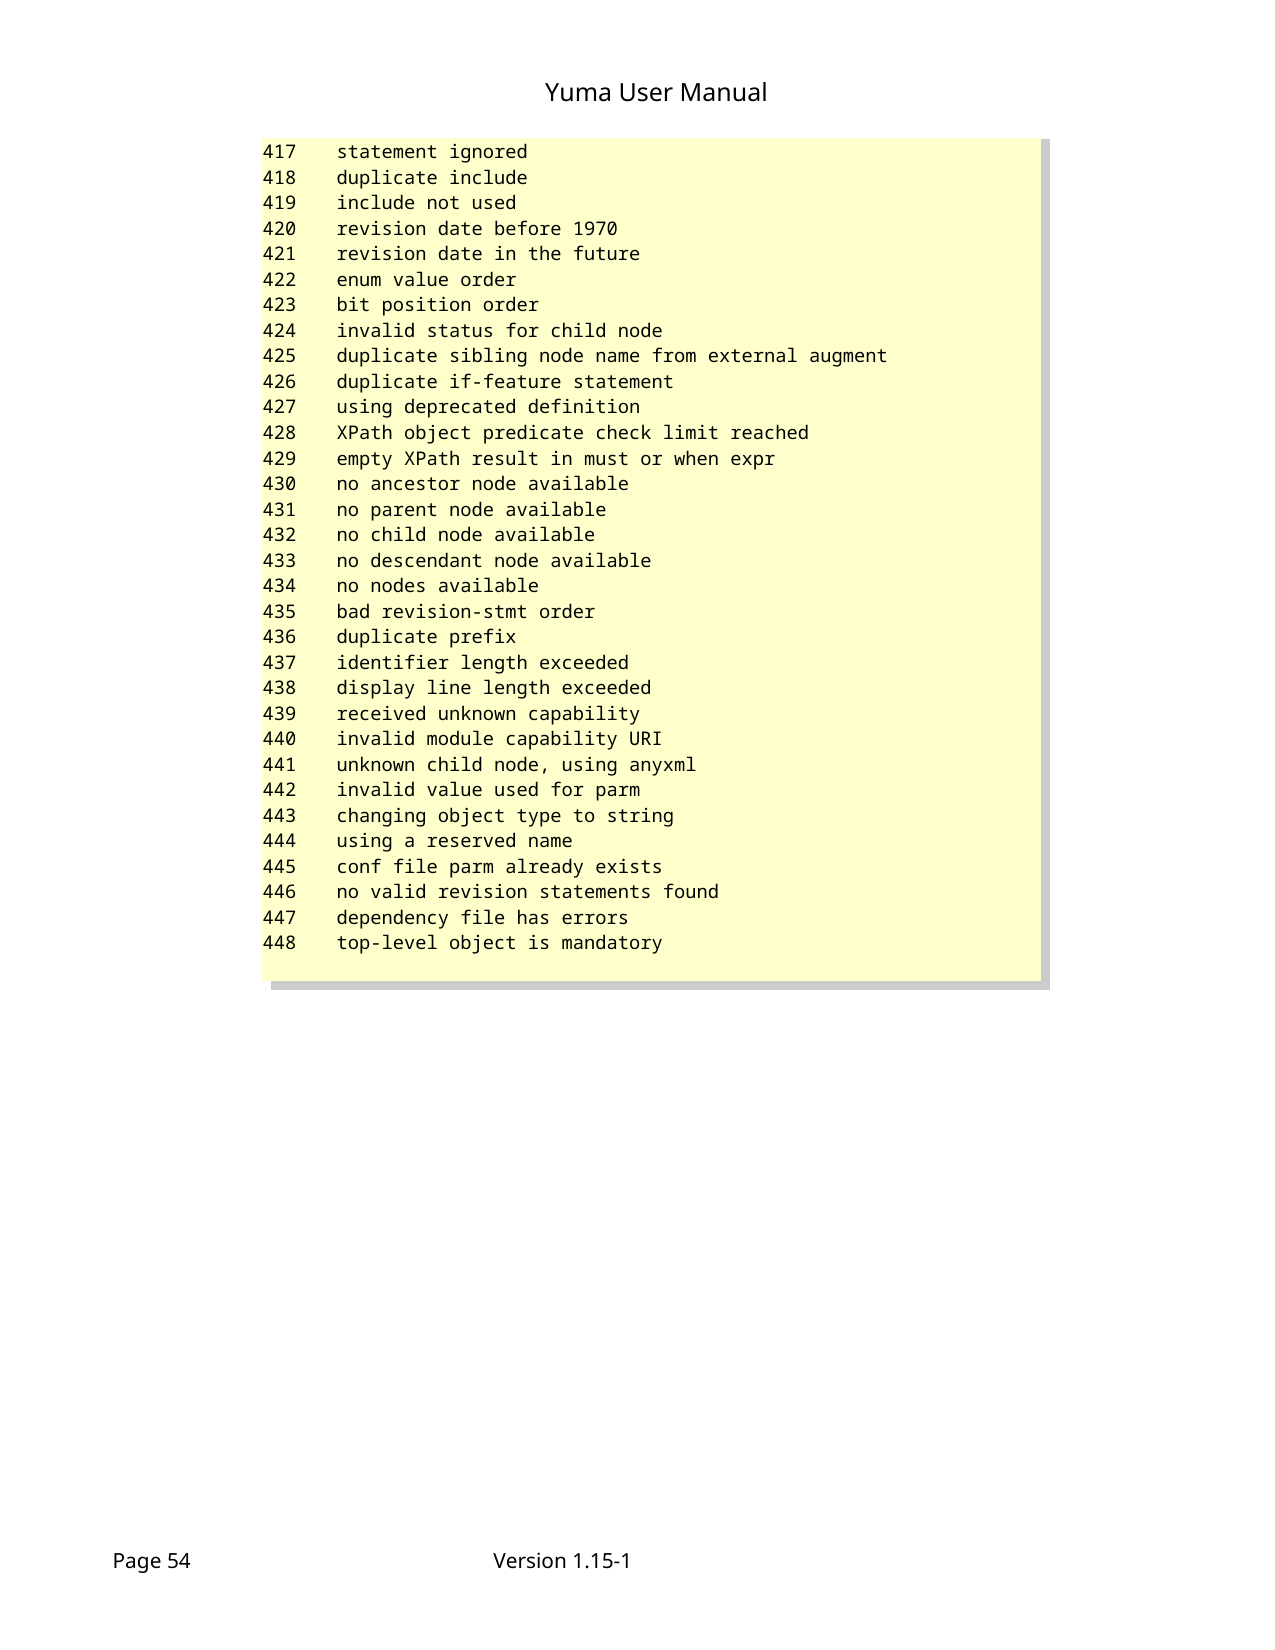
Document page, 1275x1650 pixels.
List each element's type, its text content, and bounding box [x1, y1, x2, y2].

text 424 invalid status for child node [262, 317, 1041, 343]
text 434 no nodes available [262, 572, 1041, 598]
text 425 duplicate sibling node name from external augment [262, 343, 1041, 368]
text 445 conf file parm already exists [262, 853, 1041, 879]
text 430 no ancestor node available [262, 470, 1041, 496]
text 444 using a reserved name [262, 828, 1041, 853]
text 448 top-level object is mandatory [262, 930, 1041, 955]
text 447 dependency file has errors [262, 904, 1041, 930]
text 432 no child node available [262, 521, 1041, 547]
text 419 include not used [262, 189, 1041, 215]
text 420 revision date before 1970 [262, 215, 1041, 241]
text 433 no descendant node available [262, 547, 1041, 572]
text 423 bit position order [262, 292, 1041, 317]
text 441 unknown child node, using anyxml [262, 751, 1041, 777]
text 429 empty XPath result in must or when expr [262, 445, 1041, 470]
text 438 display line length exceeded [262, 674, 1041, 700]
text 428 XPath object predicate check limit reached [262, 419, 1041, 445]
text 421 revision date in the future [262, 241, 1041, 266]
text 439 received unknown capability [262, 700, 1041, 726]
text 446 no valid revision statements found [262, 879, 1041, 904]
text 443 changing object type to string [262, 802, 1041, 828]
text 426 duplicate if-feature statement [262, 368, 1041, 394]
text 431 no parent node available [262, 496, 1041, 521]
text 422 enum value order [262, 266, 1041, 292]
text 435 bad revision-stmt order [262, 598, 1041, 623]
text 418 duplicate include [262, 164, 1041, 189]
text 442 invalid value used for parm [262, 777, 1041, 802]
text 437 identifier length exceeded [262, 649, 1041, 674]
text 427 using deprecated definition [262, 394, 1041, 419]
text 436 duplicate prefix [262, 623, 1041, 649]
text 440 invalid module capability URI [262, 726, 1041, 751]
text 417 statement ignored [262, 138, 1041, 164]
